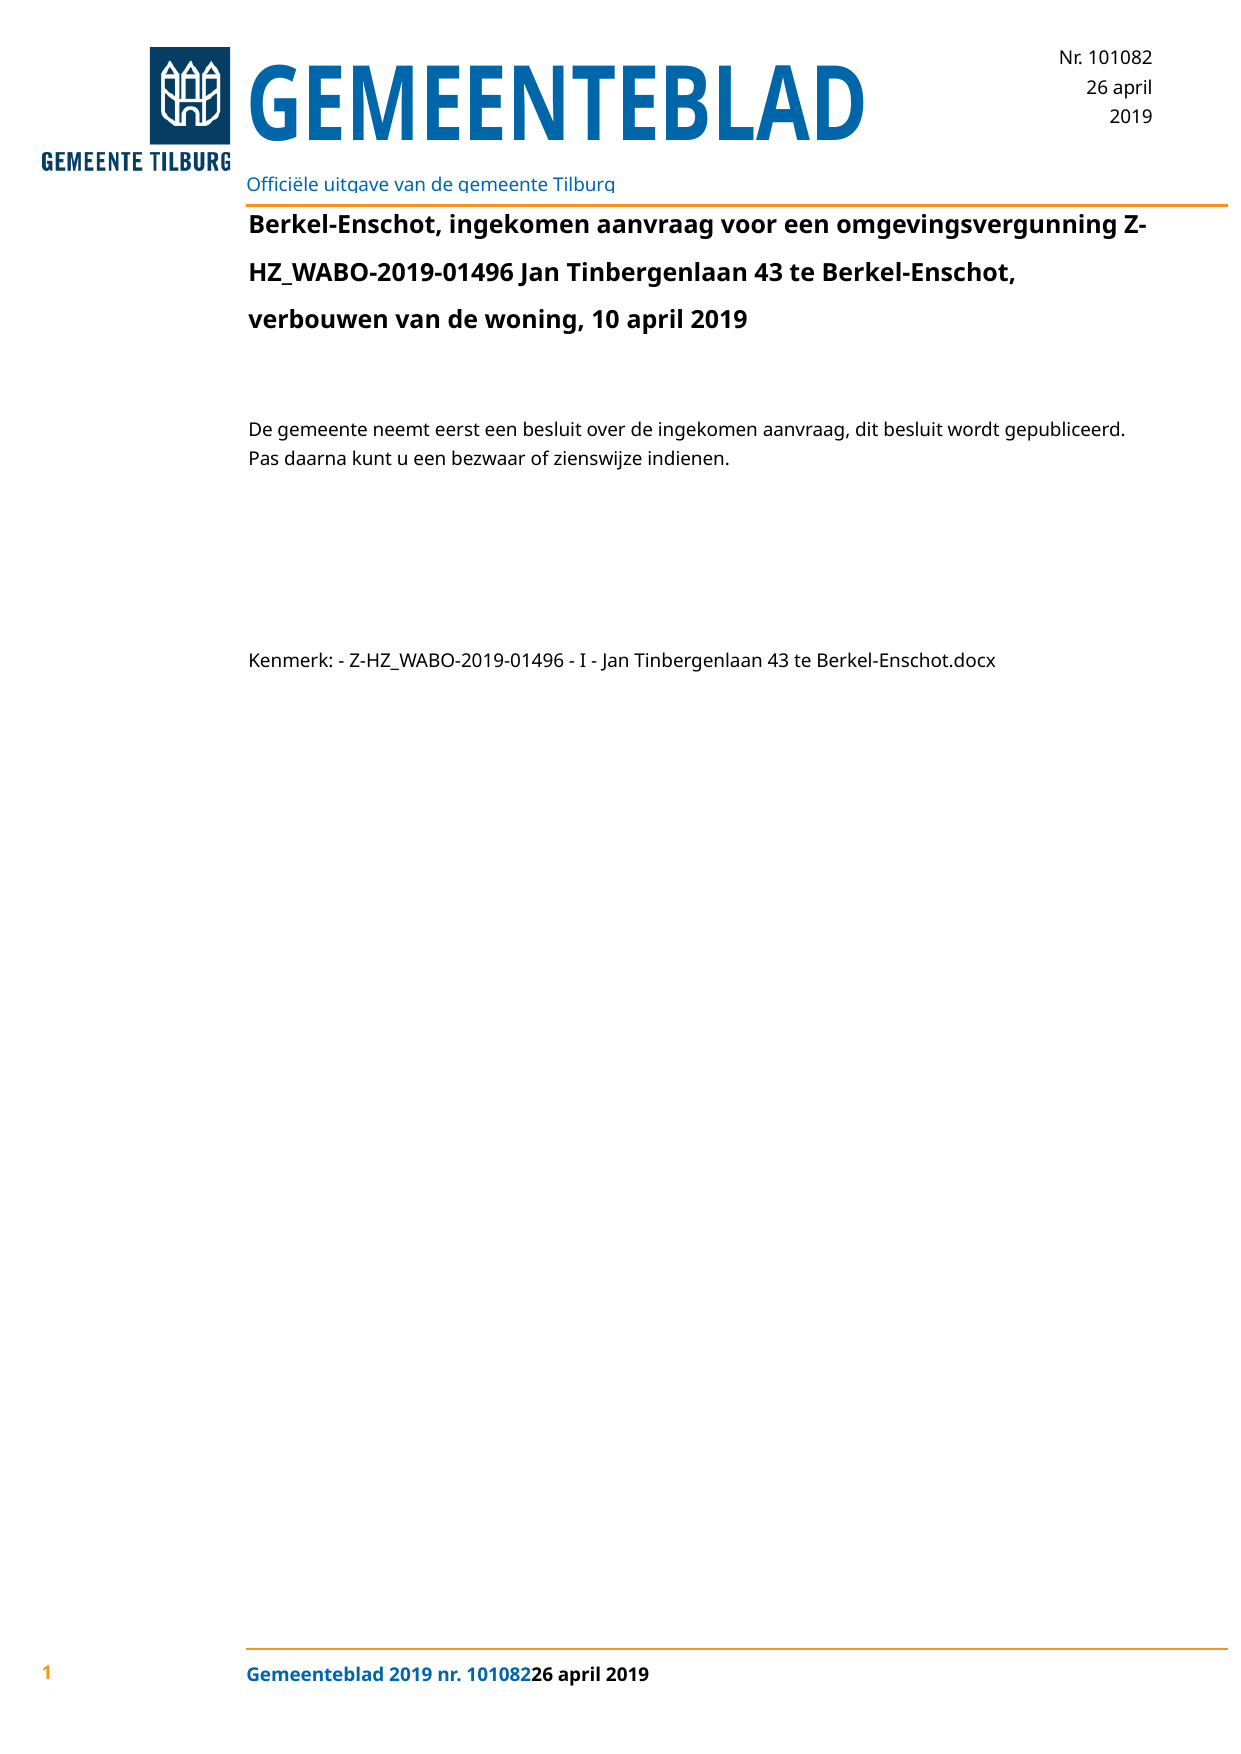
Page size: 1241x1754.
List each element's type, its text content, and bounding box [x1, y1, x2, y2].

text De gemeente neemt eerst een besluit over de ingekomen aanvraag, dit besluit wordt gepubliceerd. Pas daarna kunt u een bezwaar of zienswijze indienen. [248, 416, 1152, 471]
text Berkel-Enschot, ingekomen aanvraag voor een omgevingsvergunning Z-HZ_WABO-2019-01496 Jan Tinbergenlaan 43 te Berkel-Enschot, verbouwen van de woning, 10 april 2019 [248, 207, 1152, 336]
text Kenmerk: - Z-HZ_WABO-2019-01496 - I - Jan Tinbergenlaan 43 te Berkel-Enschot.docx [248, 647, 1152, 673]
picture [41, 47, 231, 172]
